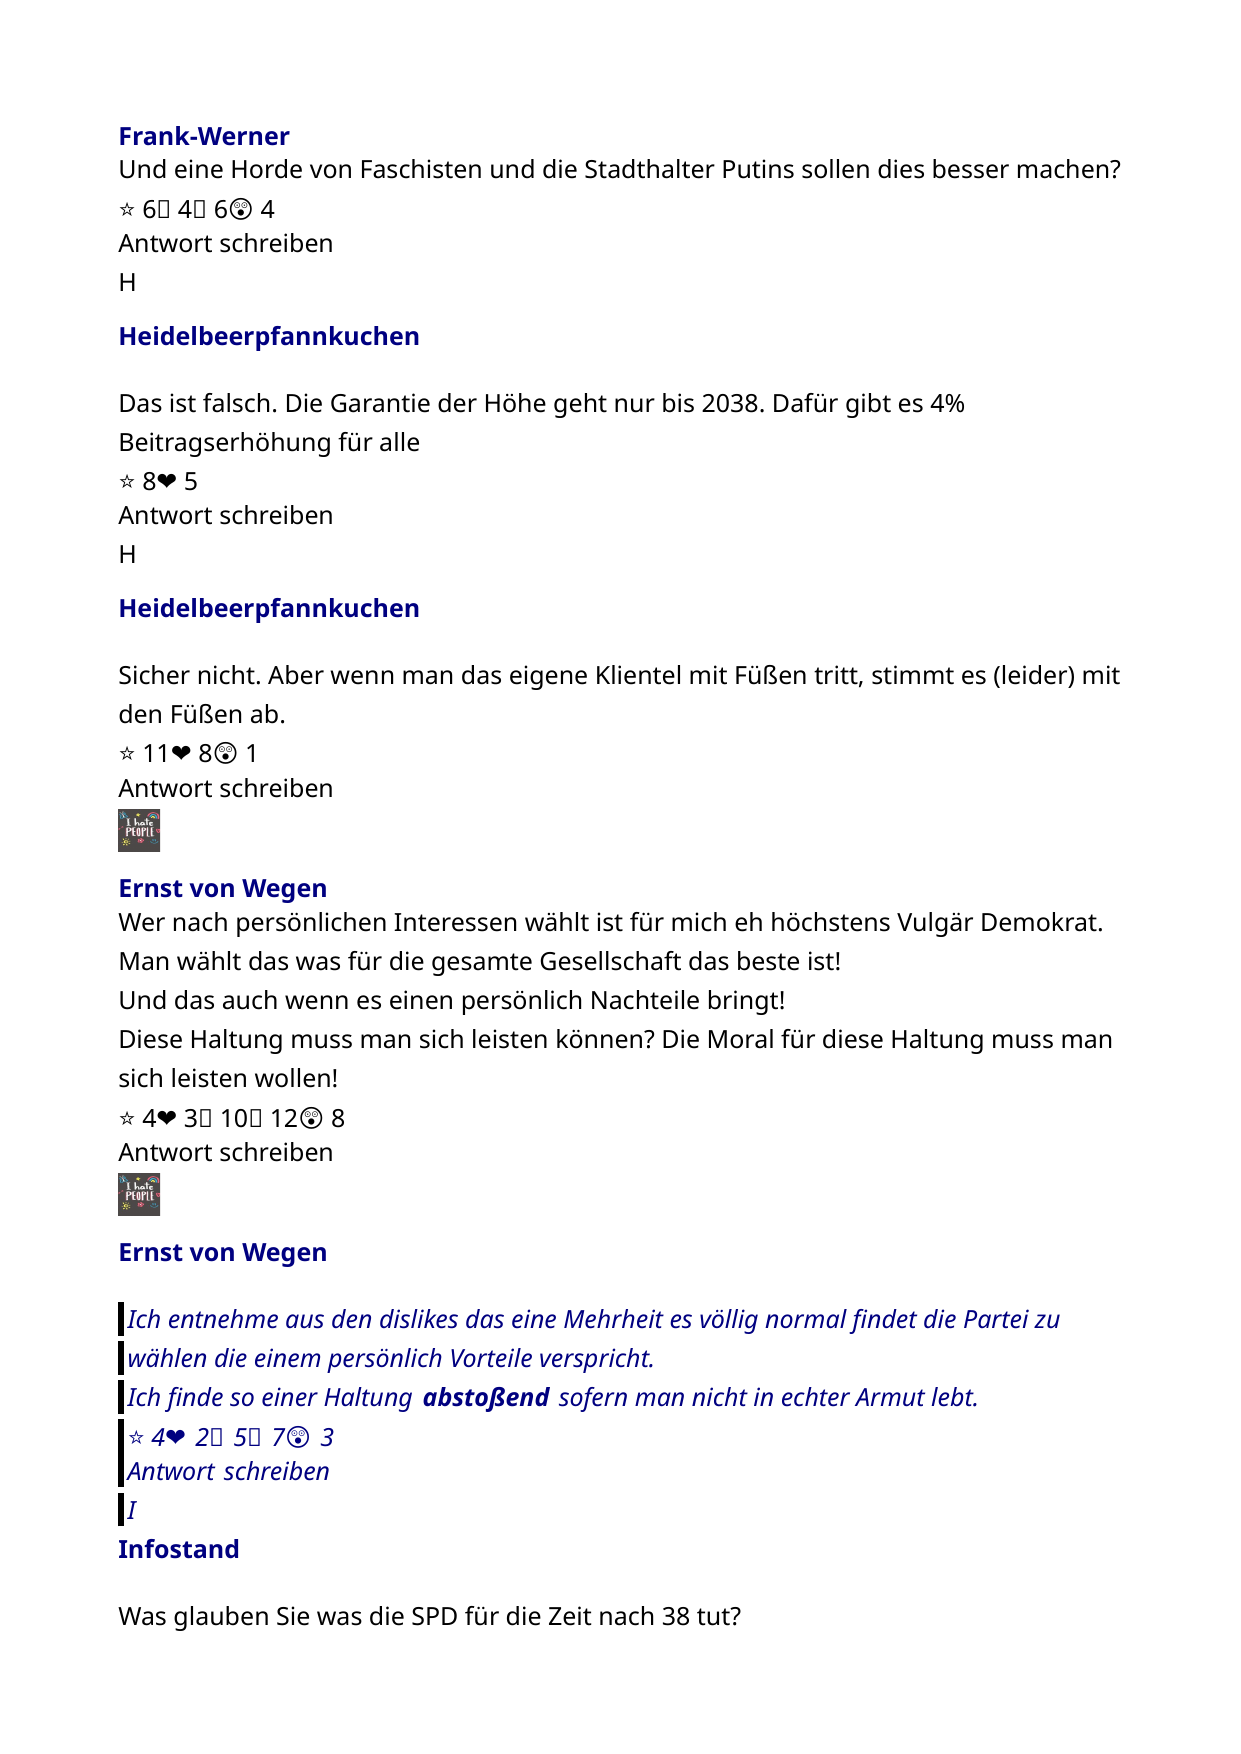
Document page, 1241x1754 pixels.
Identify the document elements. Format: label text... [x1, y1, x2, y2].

text Was glauben Sie was die SPD für die Zeit nach 38 tut? [118, 1599, 1122, 1633]
text I [118, 1492, 1122, 1526]
text H [118, 264, 1122, 299]
text ⭐️ 8❤️ 5 [118, 464, 1122, 498]
text Ich finde so einer Haltung abstoßend sofern man nicht in echter Armut lebt. [124, 1380, 1122, 1414]
text ⭐️ 4❤️ 3🙁 10🤨 12😲 8 [118, 1100, 1122, 1134]
subtitle Ernst von Wegen [118, 870, 1122, 904]
text Antwort schreiben [124, 1453, 1122, 1487]
text Antwort schreiben [118, 498, 1122, 532]
text Diese Haltung muss man sich leisten können? Die Moral für diese Haltung muss man sich leisten wollen! [118, 1022, 1122, 1095]
picture [118, 1173, 161, 1216]
text ⭐️ 11❤️ 8😲 1 [118, 736, 1122, 770]
subtitle Heidelbeerpfannkuchen [118, 318, 1122, 352]
text Und eine Horde von Faschisten und die Stadthalter Putins sollen dies besser machen? [118, 152, 1122, 186]
text Wer nach persönlichen Interessen wählt ist für mich eh höchstens Vulgär Demokrat. [118, 904, 1122, 938]
text Und das auch wenn es einen persönlich Nachteile bringt! [118, 983, 1122, 1017]
text Sicher nicht. Aber wenn man das eigene Klientel mit Füßen tritt, stimmt es (leider) mit den Füßen ab. [118, 658, 1122, 731]
picture [118, 809, 161, 852]
text H [118, 537, 1122, 571]
text Das ist falsch. Die Garantie der Höhe geht nur bis 2038. Dafür gibt es 4% Beitragserhöhung für alle [118, 385, 1122, 459]
subtitle Heidelbeerpfannkuchen [118, 591, 1122, 625]
text Antwort schreiben [118, 225, 1122, 259]
text ⭐️ 6🙁 4🤨 6😲 4 [118, 191, 1122, 225]
subtitle Frank-Werner [118, 118, 1122, 152]
text Ich entnehme aus den dislikes das eine Mehrheit es völlig normal findet die Partei zu wählen die einem persönlich Vorteile verspricht. [118, 1302, 1122, 1375]
text Man wählt das was für die gesamte Gesellschaft das beste ist! [118, 944, 1122, 978]
subtitle Infostand [118, 1532, 1122, 1566]
subtitle Ernst von Wegen [118, 1234, 1122, 1269]
text ⭐️ 4❤️ 2🙁 5🤨 7😲 3 [124, 1419, 1122, 1453]
text Antwort schreiben [118, 1134, 1122, 1168]
text Antwort schreiben [118, 770, 1122, 804]
